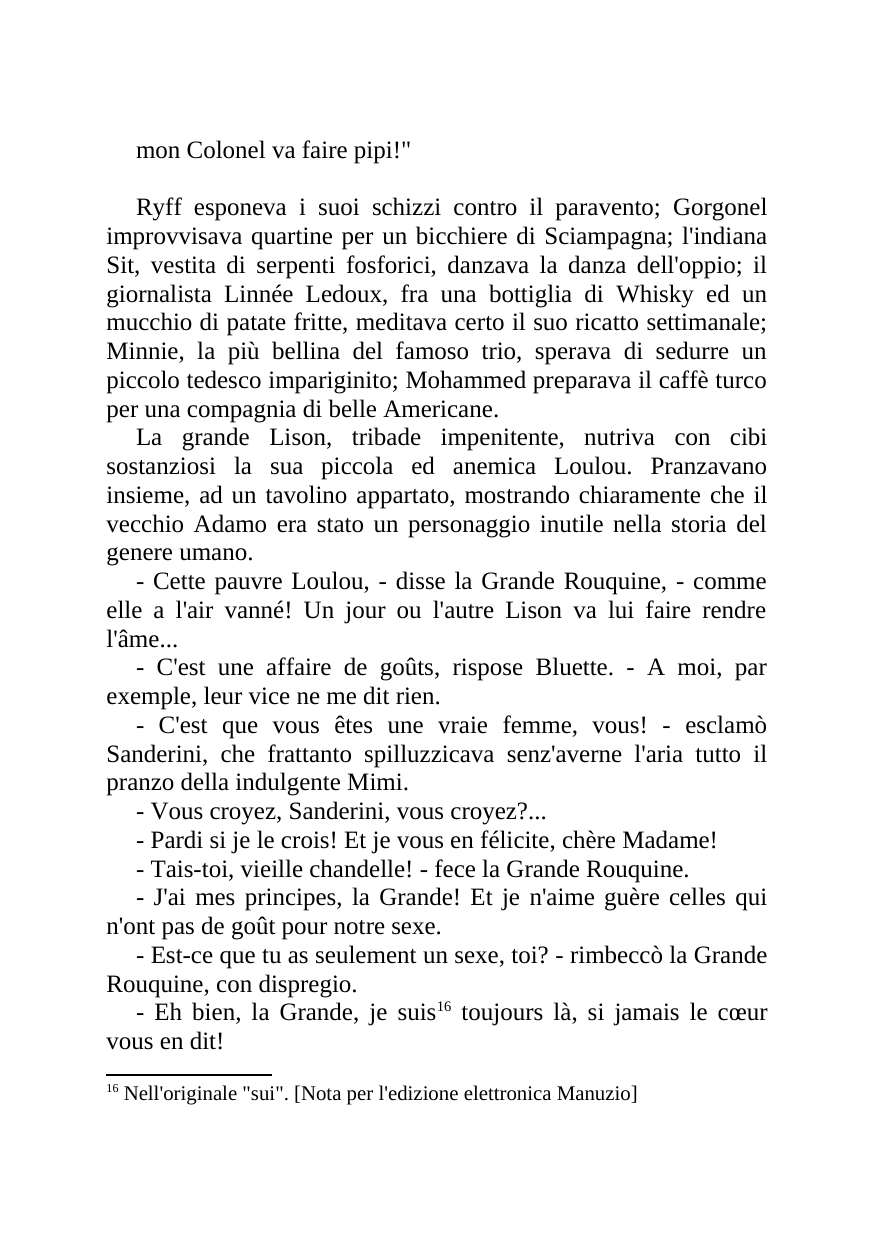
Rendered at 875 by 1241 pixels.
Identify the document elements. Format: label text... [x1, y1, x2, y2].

text - Tais-toi, vieille chandelle! - fece la Grande Rouquine. [106, 854, 768, 882]
text - C'est que vous êtes une vraie femme, vous! - esclamò Sanderini, che frattanto spilluzzicava senz'averne l'aria tutto il pranzo della indulgente Mimi. [106, 710, 768, 796]
text - Vous croyez, Sanderini, vous croyez?... [106, 796, 768, 825]
text - Est-ce que tu as seulement un sexe, toi? - rimbeccò la Grande Rouquine, con dispregio. [106, 940, 768, 997]
text - C'est une affaire de goûts, rispose Bluette. - A moi, par exemple, leur vice ne me dit rien. [106, 652, 768, 710]
text La grande Lison, tribade impenitente, nutriva con cibi sostanziosi la sua piccola ed anemica Loulou. Pranzavano insieme, ad un tavolino appartato, mostrando chiaramente che il vecchio Adamo era stato un personaggio inutile nella storia del genere umano. [106, 422, 768, 566]
text - Eh bien, la Grande, je suis toujours là, si jamais le cœur vous en dit! [106, 997, 768, 1055]
text Ryff esponeva i suoi schizzi contro il paravento; Gorgonel improvvisava quartine per un bicchiere di Sciampagna; l'indiana Sit, vestita di serpenti fosforici, danzava la danza dell'oppio; il giornalista Linnée Ledoux, fra una bottiglia di Whisky ed un mucchio di patate fritte, meditava certo il suo ricatto settimanale; Minnie, la più bellina del famoso trio, sperava di sedurre un piccolo tedesco impariginito; Mohammed preparava il caffè turco per una compagnia di belle Americane. [106, 192, 768, 422]
text mon Colonel va faire pipi!" [106, 135, 768, 164]
text Nell'originale "sui". [Nota per l'edizione elettronica Manuzio] [106, 1081, 768, 1105]
text - J'ai mes principes, la Grande! Et je n'aime guère celles qui n'ont pas de goût pour notre sexe. [106, 882, 768, 940]
text - Pardi si je le crois! Et je vous en félicite, chère Madame! [106, 825, 768, 854]
text - Cette pauvre Loulou, - disse la Grande Rouquine, - comme elle a l'air vanné! Un jour ou l'autre Lison va lui faire rendre l'âme... [106, 566, 768, 652]
